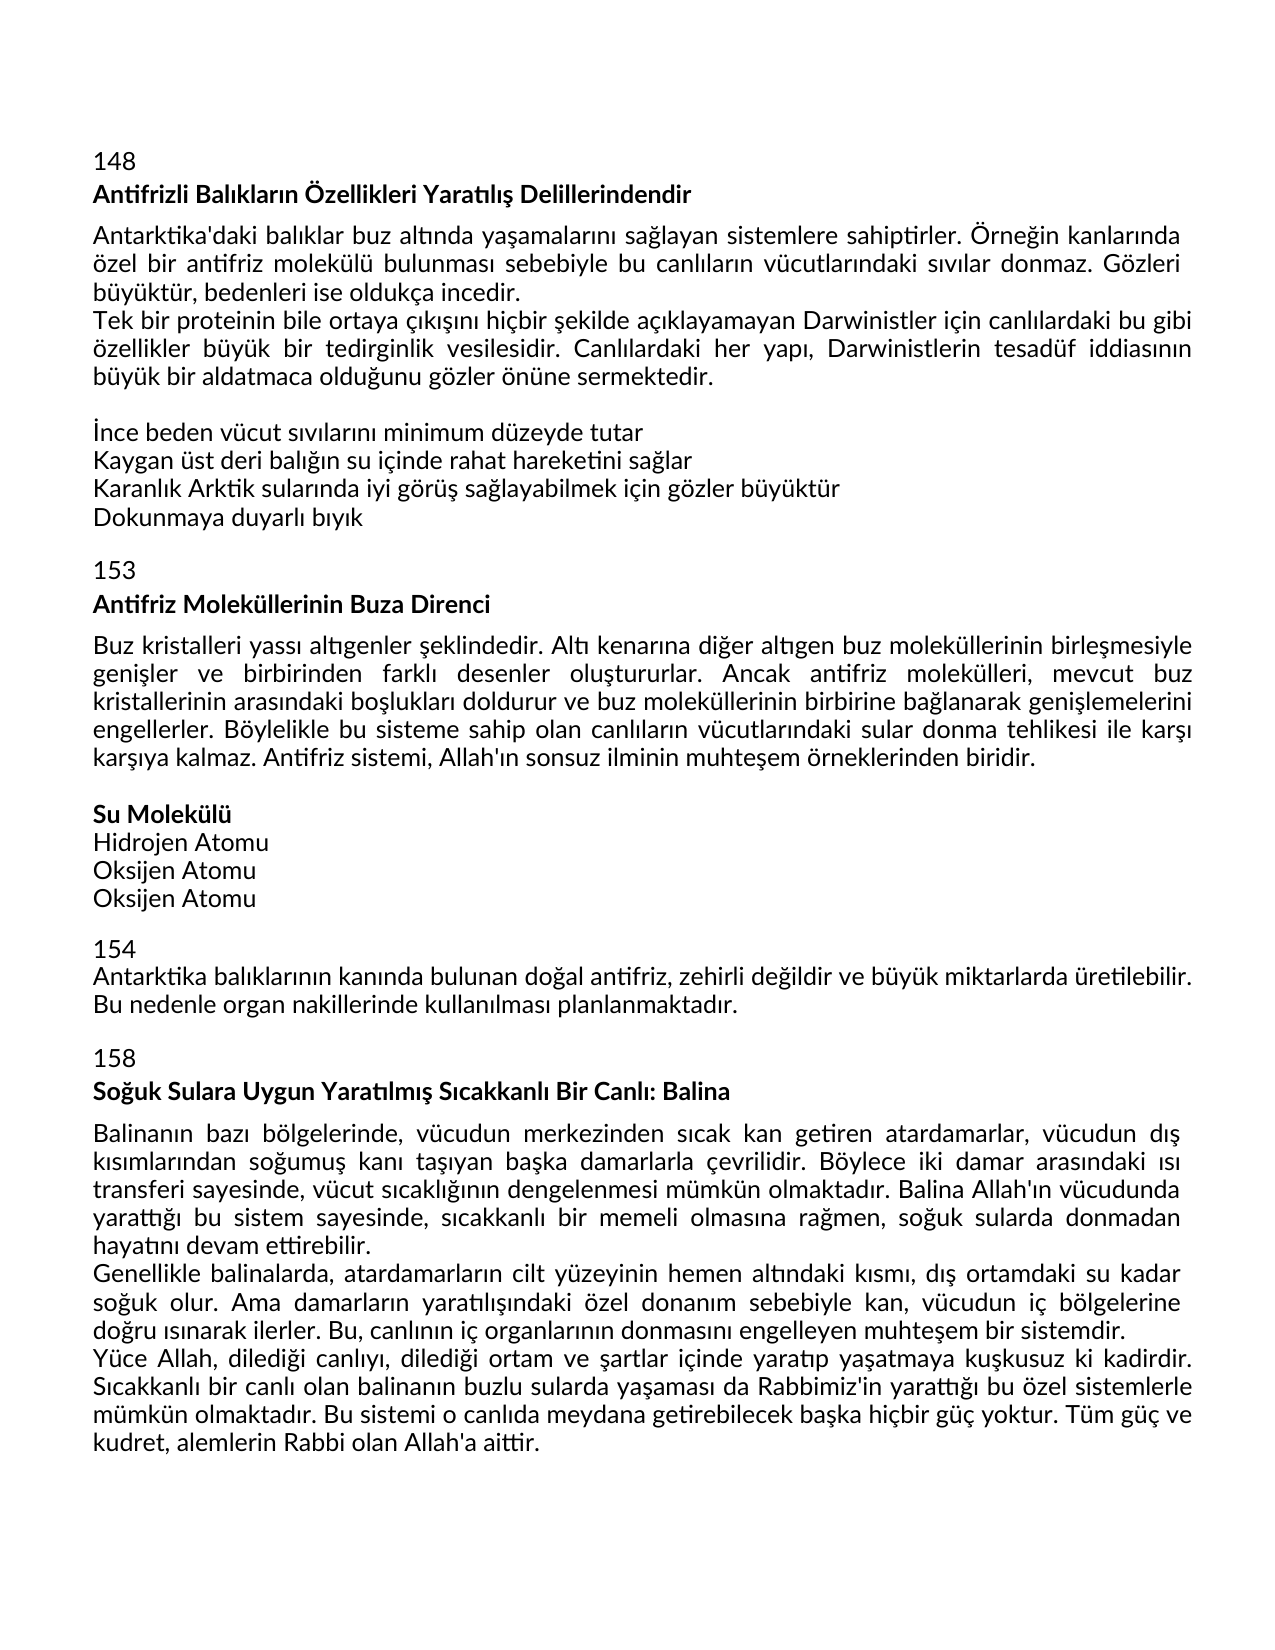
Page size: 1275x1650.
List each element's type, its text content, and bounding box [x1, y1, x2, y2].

text Antarktika balıklarının kanında bulunan doğal antifriz, zehirli değildir ve büyük miktarlarda üretilebilir. Bu nedenle organ nakillerinde kullanılması planlanmaktadır. [93, 963, 1194, 1019]
text Genellikle balinalarda, atardamarların cilt yüzeyinin hemen altındaki kısmı, dış ortamdaki su kadar soğuk olur. Ama damarların yaratılışındaki özel donanım sebebiyle kan, vücudun iç bölgelerine doğru ısınarak ilerler. Bu, canlının iç organlarının donmasını engelleyen muhteşem bir sistemdir. [93, 1260, 1182, 1345]
text Balinanın bazı bölgelerinde, vücudun merkezinden sıcak kan getiren atardamarlar, vücudun dış kısımlarından soğumuş kanı taşıyan başka damarlarla çevrilidir. Böylece iki damar arasındaki ısı transferi sayesinde, vücut sıcaklığının dengelenmesi mümkün olmaktadır. Balina Allah'ın vücudunda yarattığı bu sistem sayesinde, sıcakkanlı bir memeli olmasına rağmen, soğuk sularda donmadan hayatını devam ettirebilir. [93, 1120, 1182, 1260]
text Oksijen Atomu [93, 857, 1182, 885]
text Kaygan üst deri balığın su içinde rahat hareketini sağlar [93, 447, 1182, 475]
text Antifriz Moleküllerinin Buza Direnci [93, 585, 1200, 620]
text Tek bir proteinin bile ortaya çıkışını hiçbir şekilde açıklayamayan Darwinistler için canlılardaki bu gibi özellikler büyük bir tedirginlik vesilesidir. Canlılardaki her yapı, Darwinistlerin tesadüf iddiasının büyük bir aldatmaca olduğunu gözler önüne sermektedir. [93, 307, 1194, 391]
text Antarktika'daki balıklar buz altında yaşamalarını sağlayan sistemlere sahiptirler. Örneğin kanlarında özel bir antifriz molekülü bulunması sebebiyle bu canlıların vücutlarındaki sıvılar donmaz. Gözleri büyüktür, bedenleri ise oldukça incedir. [93, 222, 1182, 307]
text Soğuk Sulara Uygun Yaratılmış Sıcakkanlı Bir Canlı: Balina [93, 1072, 1200, 1108]
text 154 [93, 938, 1200, 963]
text Dokunmaya duyarlı bıyık [93, 503, 1182, 532]
text Karanlık Arktik sularında iyi görüş sağlayabilmek için gözler büyüktür [93, 475, 1182, 503]
text İnce beden vücut sıvılarını minimum düzeyde tutar [93, 419, 1182, 447]
text Antifrizli Balıkların Özellikleri Yaratılış Delillerindendir [93, 175, 1200, 210]
text 148 [93, 150, 1200, 175]
text Su Molekülü [93, 801, 1182, 829]
text Buz kristalleri yassı altıgenler şeklindedir. Altı kenarına diğer altıgen buz moleküllerinin birleşmesiyle genişler ve birbirinden farklı desenler oluştururlar. Ancak antifriz molekülleri, mevcut buz kristallerinin arasındaki boşlukları doldurur ve buz moleküllerinin birbirine bağlanarak genişlemelerini engellerler. Böylelikle bu sisteme sahip olan canlıların vücutlarındaki sular donma tehlikesi ile karşı karşıya kalmaz. Antifriz sistemi, Allah'ın sonsuz ilminin muhteşem örneklerinden biridir. [93, 632, 1194, 772]
text 153 [93, 560, 1200, 585]
text Oksijen Atomu [93, 885, 1182, 913]
text Hidrojen Atomu [93, 829, 1182, 857]
text 158 [93, 1047, 1200, 1072]
text Yüce Allah, dilediği canlıyı, dilediği ortam ve şartlar içinde yaratıp yaşatmaya kuşkusuz ki kadirdir. Sıcakkanlı bir canlı olan balinanın buzlu sularda yaşaması da Rabbimiz'in yarattığı bu özel sistemlerle mümkün olmaktadır. Bu sistemi o canlıda meydana getirebilecek başka hiçbir güç yoktur. Tüm güç ve kudret, alemlerin Rabbi olan Allah'a aittir. [93, 1345, 1194, 1457]
